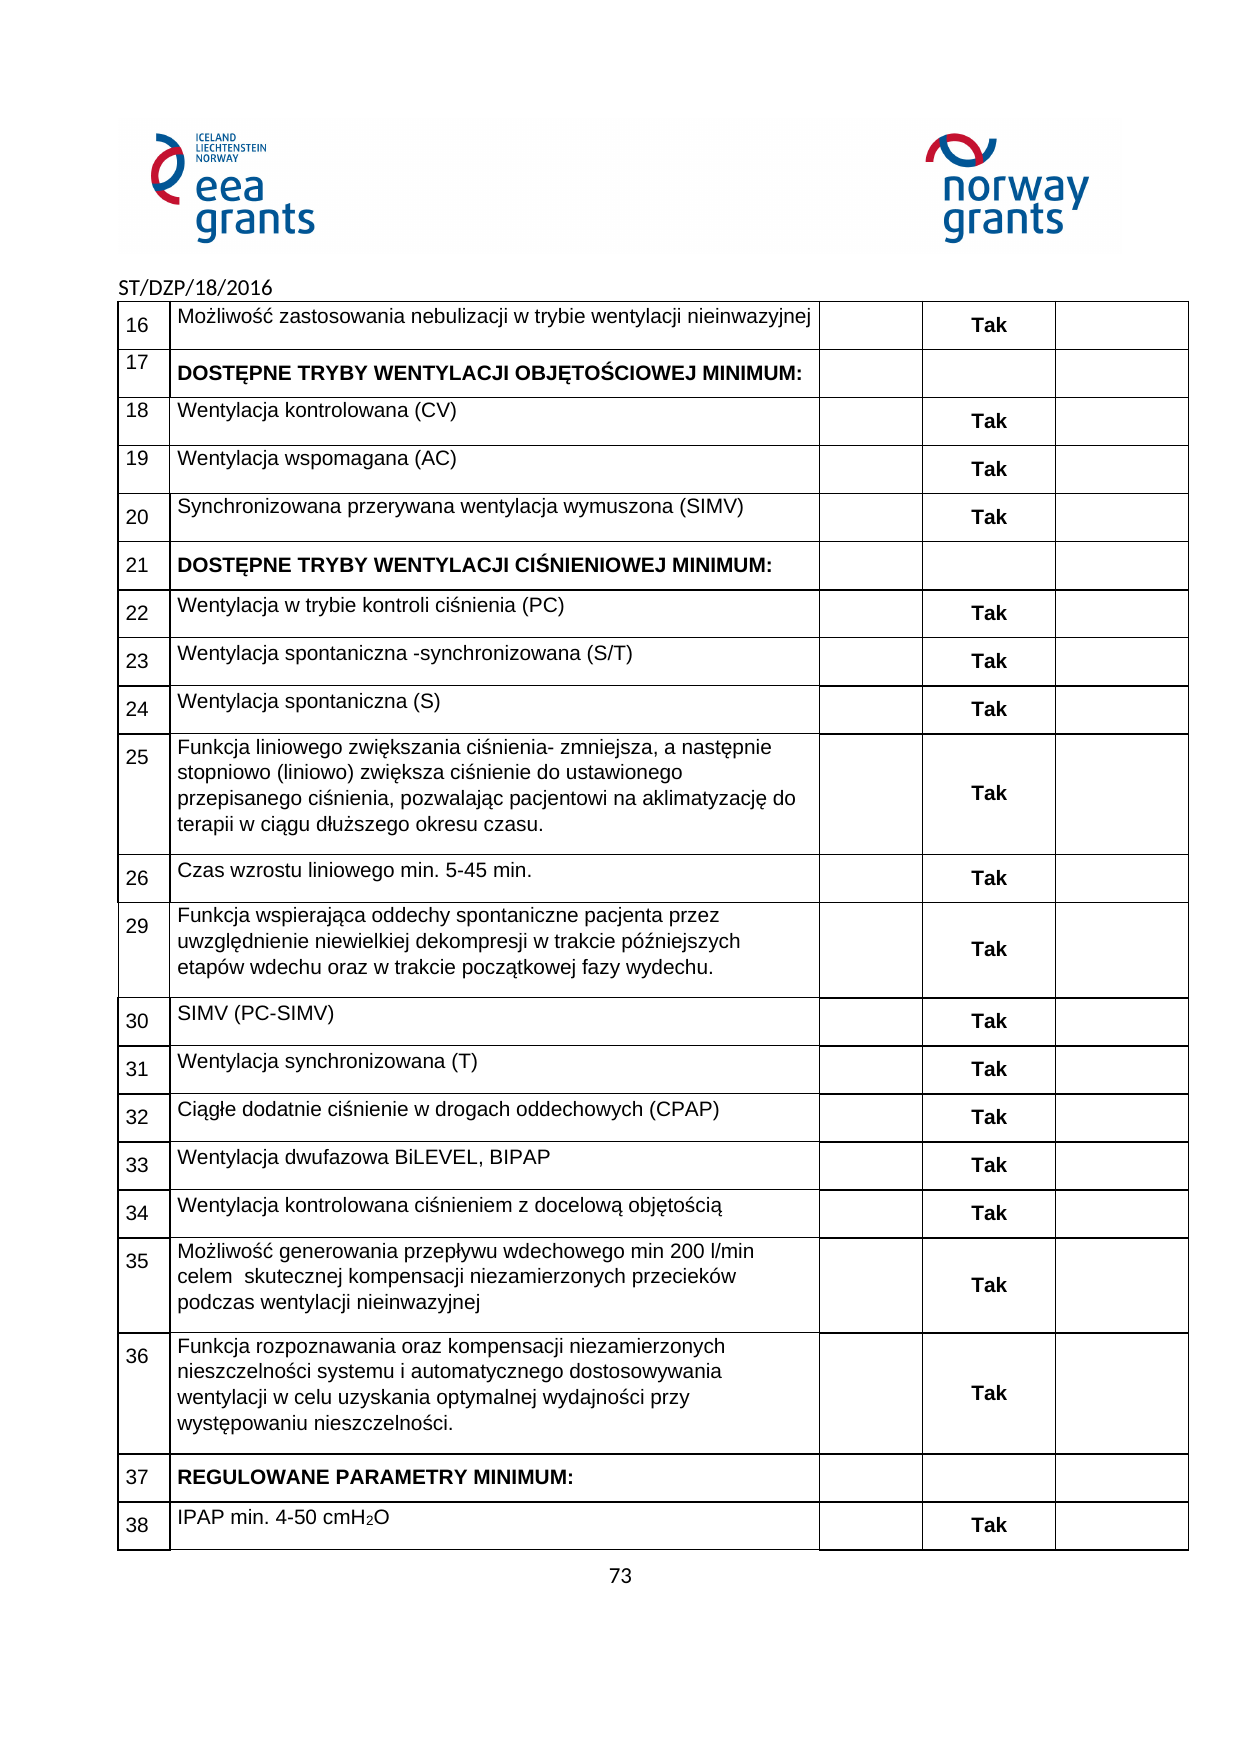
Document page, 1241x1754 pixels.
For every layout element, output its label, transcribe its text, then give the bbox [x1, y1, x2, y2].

table_cell Tak [923, 855, 1055, 902]
table_cell 37 [119, 1455, 169, 1501]
table_cell [820, 494, 922, 541]
table_cell 32 [119, 1095, 169, 1141]
table_cell [1056, 446, 1188, 493]
table_cell [923, 350, 1055, 397]
table_cell [820, 855, 922, 902]
table_cell DOSTĘPNE TRYBY WENTYLACJI CIŚNIENIOWEJ MINIMUM: [171, 542, 819, 589]
table_cell [820, 999, 922, 1045]
table_cell [820, 735, 922, 854]
table_cell [820, 903, 922, 997]
table_cell Wentylacja synchronizowana (T) [171, 1046, 819, 1093]
table_cell [820, 1455, 922, 1501]
table_cell [820, 302, 922, 349]
table_cell 33 [119, 1143, 169, 1189]
table_cell [1056, 1047, 1188, 1093]
table_cell 35 [119, 1239, 169, 1332]
table_cell [1056, 855, 1188, 902]
table_cell Funkcja wspierająca oddechy spontaniczne pacjenta przez uwzględnienie niewielkiej dekompresji w trakcie późniejszych etapów wdechu oraz w trakcie początkowej fazy wydechu. [170, 903, 819, 997]
table_cell [820, 350, 922, 397]
table_cell Wentylacja kontrolowana (CV) [170, 398, 819, 445]
table_cell [820, 638, 922, 685]
table_cell Tak [923, 1143, 1055, 1189]
table_cell Tak [923, 735, 1055, 854]
table_cell Tak [923, 1503, 1055, 1549]
table_cell [1056, 398, 1188, 445]
table_cell [1056, 638, 1188, 685]
table_cell 38 [119, 1503, 169, 1549]
table_cell Możliwość generowania przepływu wdechowego min 200 l/min celem skutecznej kompensacji niezamierzonych przecieków podczas wentylacji nieinwazyjnej [171, 1238, 819, 1332]
table_cell Tak [923, 494, 1055, 541]
table_cell [820, 398, 922, 445]
table_cell Tak [923, 638, 1055, 685]
table_cell 26 [119, 855, 169, 902]
table_cell Tak [923, 1239, 1055, 1332]
table_cell DOSTĘPNE TRYBY WENTYLACJI OBJĘTOŚCIOWEJ MINIMUM: [171, 350, 819, 397]
table_cell [923, 542, 1055, 589]
table_cell [820, 1095, 922, 1141]
table_cell [820, 1191, 922, 1237]
table_cell Tak [923, 1191, 1055, 1237]
table_cell [820, 1503, 922, 1549]
table_cell Funkcja liniowego zwiększania ciśnienia- zmniejsza, a następnie stopniowo (liniowo) zwiększa ciśnienie do ustawionego przepisanego ciśnienia, pozwalając pacjentowi na aklimatyzację do terapii w ciągu dłuższego okresu czasu. [171, 734, 819, 854]
table_cell Tak [923, 1047, 1055, 1093]
table_cell Tak [923, 999, 1055, 1045]
table_cell Wentylacja wspomagana (AC) [170, 446, 819, 493]
table_cell Wentylacja w trybie kontroli ciśnienia (PC) [171, 591, 819, 637]
table_cell Wentylacja kontrolowana ciśnieniem z docelową objętością [171, 1190, 819, 1237]
table_cell Tak [923, 398, 1055, 445]
table_cell [820, 1047, 922, 1093]
table_cell Tak [923, 903, 1055, 997]
table_cell [820, 542, 922, 589]
table_cell 36 [119, 1334, 169, 1453]
table_cell [1056, 302, 1188, 349]
table_cell Tak [923, 446, 1055, 493]
table_cell Funkcja rozpoznawania oraz kompensacji niezamierzonych nieszczelności systemu i automatycznego dostosowywania wentylacji w celu uzyskania optymalnej wydajności przy występowaniu nieszczelności. [171, 1333, 819, 1453]
table_cell 23 [119, 638, 169, 685]
table_cell [1056, 1503, 1188, 1549]
table_cell Ciągłe dodatnie ciśnienie w drogach oddechowych (CPAP) [171, 1094, 819, 1141]
table_cell [820, 591, 922, 637]
table_cell [820, 1334, 922, 1453]
table_cell [820, 1239, 922, 1332]
table_cell 30 [119, 998, 169, 1045]
table_cell Tak [923, 591, 1055, 637]
table_cell 16 [119, 302, 169, 349]
table_cell 24 [119, 687, 169, 733]
table_cell SIMV (PC-SIMV) [171, 998, 819, 1045]
table_cell 25 [119, 735, 169, 854]
table_cell Synchronizowana przerywana wentylacja wymuszona (SIMV) [171, 494, 819, 541]
table_cell Możliwość zastosowania nebulizacji w trybie wentylacji nieinwazyjnej [171, 302, 819, 349]
table_cell 18 [119, 398, 169, 445]
table_cell [1056, 687, 1188, 733]
table_cell Tak [923, 1095, 1055, 1141]
table_cell [1056, 735, 1188, 854]
table_cell IPAP min. 4-50 cmH2O [171, 1503, 819, 1549]
table_cell [1056, 1455, 1188, 1501]
table_cell Wentylacja spontaniczna -synchronizowana (S/T) [171, 638, 819, 685]
table_cell [1056, 494, 1188, 541]
table_cell [1056, 591, 1188, 637]
table_cell [1056, 1239, 1188, 1332]
table_cell [1056, 542, 1188, 589]
table_cell Wentylacja spontaniczna (S) [171, 686, 819, 733]
table_cell [923, 1455, 1055, 1501]
table_cell [1056, 1191, 1188, 1237]
table_cell 21 [119, 542, 169, 589]
table_cell Tak [923, 687, 1055, 733]
table_cell Czas wzrostu liniowego min. 5-45 min. [171, 855, 819, 902]
table_cell [1056, 903, 1188, 997]
table_cell REGULOWANE PARAMETRY MINIMUM: [171, 1455, 819, 1501]
table_cell 34 [119, 1191, 169, 1237]
table_cell 22 [119, 591, 169, 637]
table_cell [1056, 350, 1188, 397]
table_cell 19 [119, 446, 169, 493]
table_cell Tak [923, 1334, 1055, 1453]
table_cell Wentylacja dwufazowa BiLEVEL, BIPAP [171, 1142, 819, 1189]
table_cell 17 [119, 350, 169, 397]
table_cell [1056, 1143, 1188, 1189]
table_cell 29 [119, 903, 169, 997]
table_cell [1056, 1095, 1188, 1141]
table_cell [1056, 999, 1188, 1045]
table_cell [820, 687, 922, 733]
table_cell 31 [119, 1047, 169, 1093]
table_cell [820, 1143, 922, 1189]
table_cell [1056, 1334, 1188, 1453]
table_cell [820, 446, 922, 493]
table_cell 20 [119, 494, 169, 541]
table_cell Tak [923, 302, 1055, 349]
